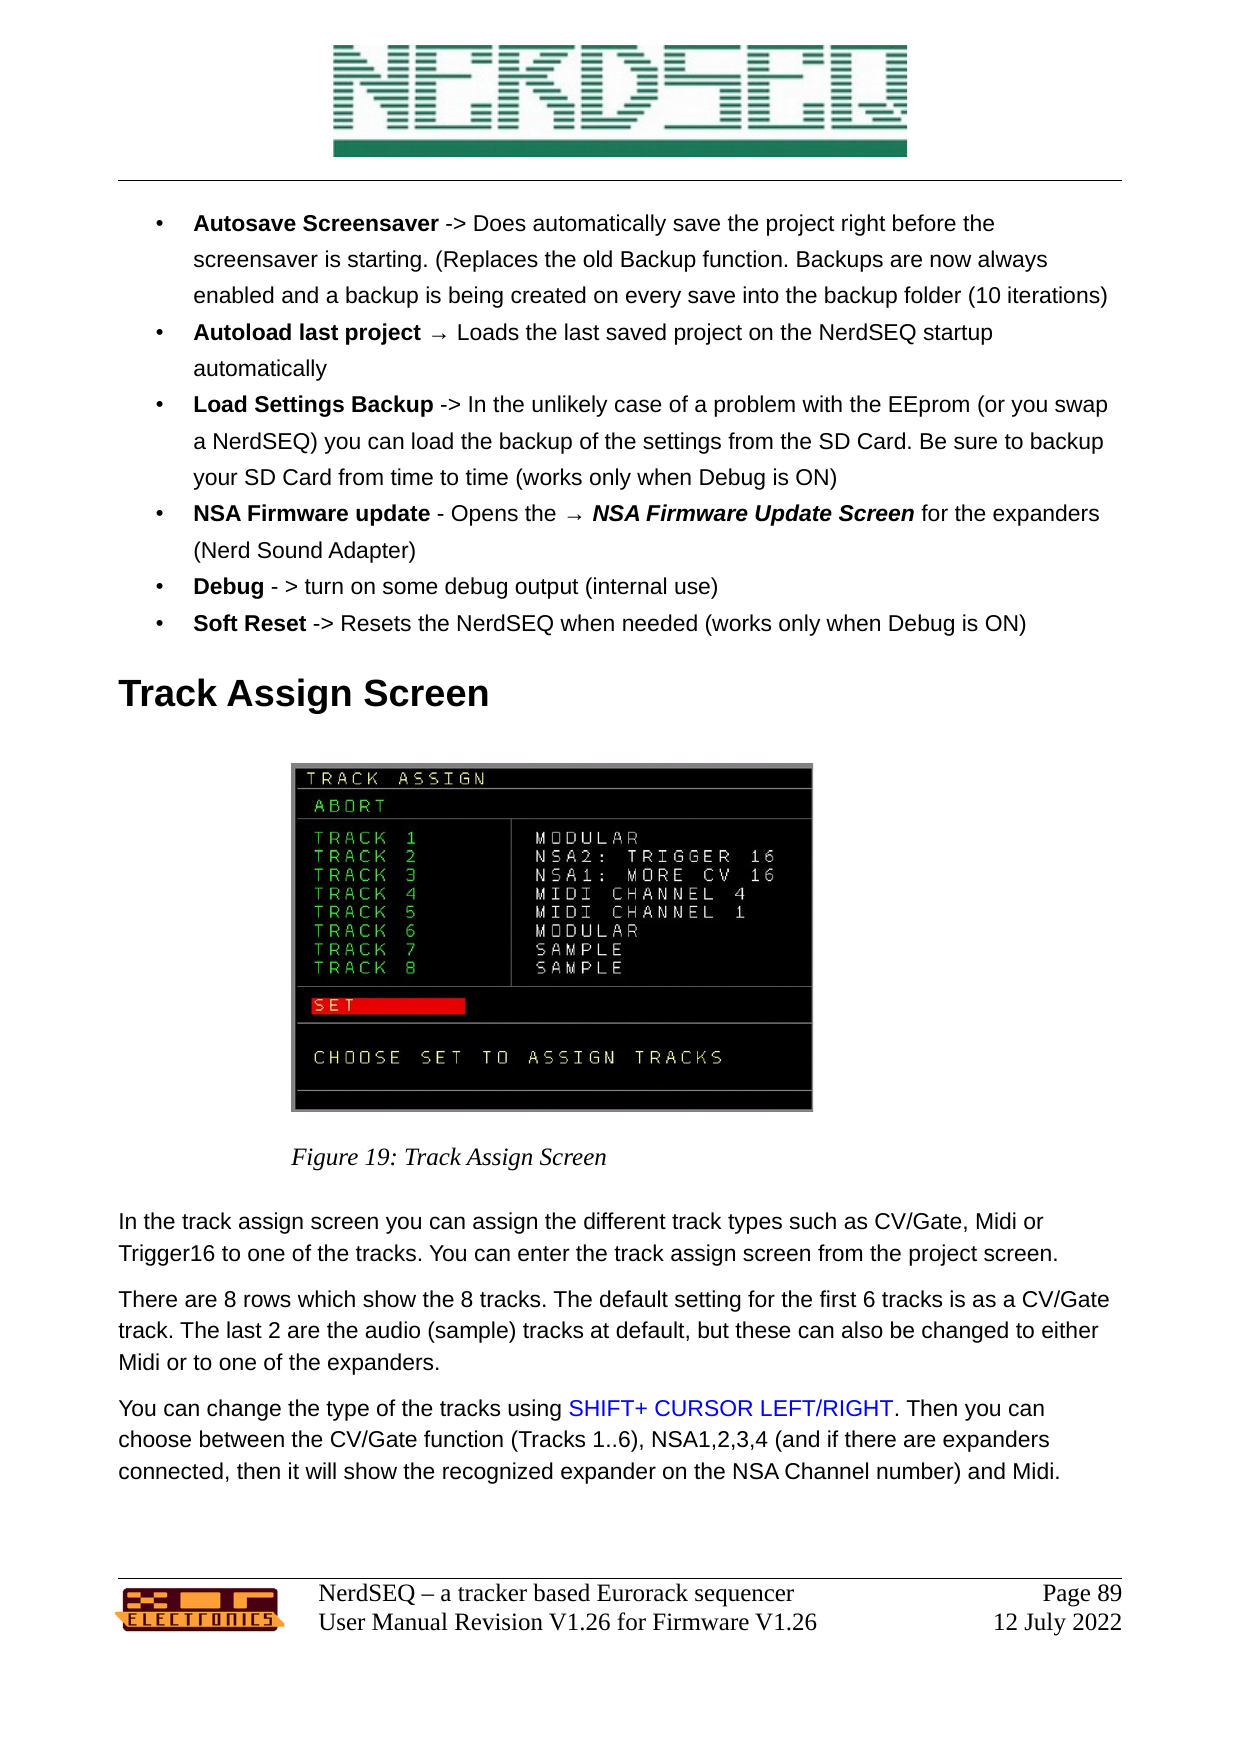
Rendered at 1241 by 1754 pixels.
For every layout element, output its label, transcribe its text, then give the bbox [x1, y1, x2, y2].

text Figure 19: Track Assign Screen [291, 1142, 969, 1170]
list Load Settings Backup -> In the unlikely case of a problem with the EEprom (or you swap a NerdSEQ) you can load the backup of the settings from the SD Card. Be sure to backup your SD Card from time to time (works only when Debug is ON) [156, 391, 1122, 490]
text In the track assign screen you can assign the different track types such as CV/Gate, Midi or Trigger16 to one of the tracks. You can enter the track assign screen from the project screen. [118, 727, 1122, 1266]
list Soft Reset -> Resets the NerdSEQ when needed (works only when Debug is ON) [156, 609, 1122, 636]
text There are 8 rows which show the 8 tracks. The default setting for the first 6 tracks is as a CV/Gate track. The last 2 are the audio (sample) tracks at default, but these can also be changed to either Midi or to one of the expanders. [118, 1286, 1122, 1375]
list Autoload last project → Loads the last saved project on the NerdSEQ startup automatically [156, 319, 1122, 381]
picture [333, 45, 908, 157]
picture [291, 763, 814, 1112]
subtitle Track Assign Screen [118, 671, 1122, 714]
text You can change the type of the tracks using SHIFT+ CURSOR LEFT/RIGHT. Then you can choose between the CV/Gate function (Tracks 1..6), NSA1,2,3,4 (and if there are expanders connected, then it will show the recognized expander on the NSA Channel number) and Midi. [118, 1395, 1122, 1484]
picture [115, 1584, 285, 1634]
list NSA Firmware update - Opens the → NSA Firmware Update Screen for the expanders (Nerd Sound Adapter) [156, 500, 1122, 563]
list Debug - > turn on some debug output (internal use) [156, 573, 1122, 599]
list Autosave Screensaver -> Does automatically save the project right before the screensaver is starting. (Replaces the old Backup function. Backups are now always enabled and a backup is being created on every save into the backup folder (10 iterations) [156, 209, 1122, 309]
